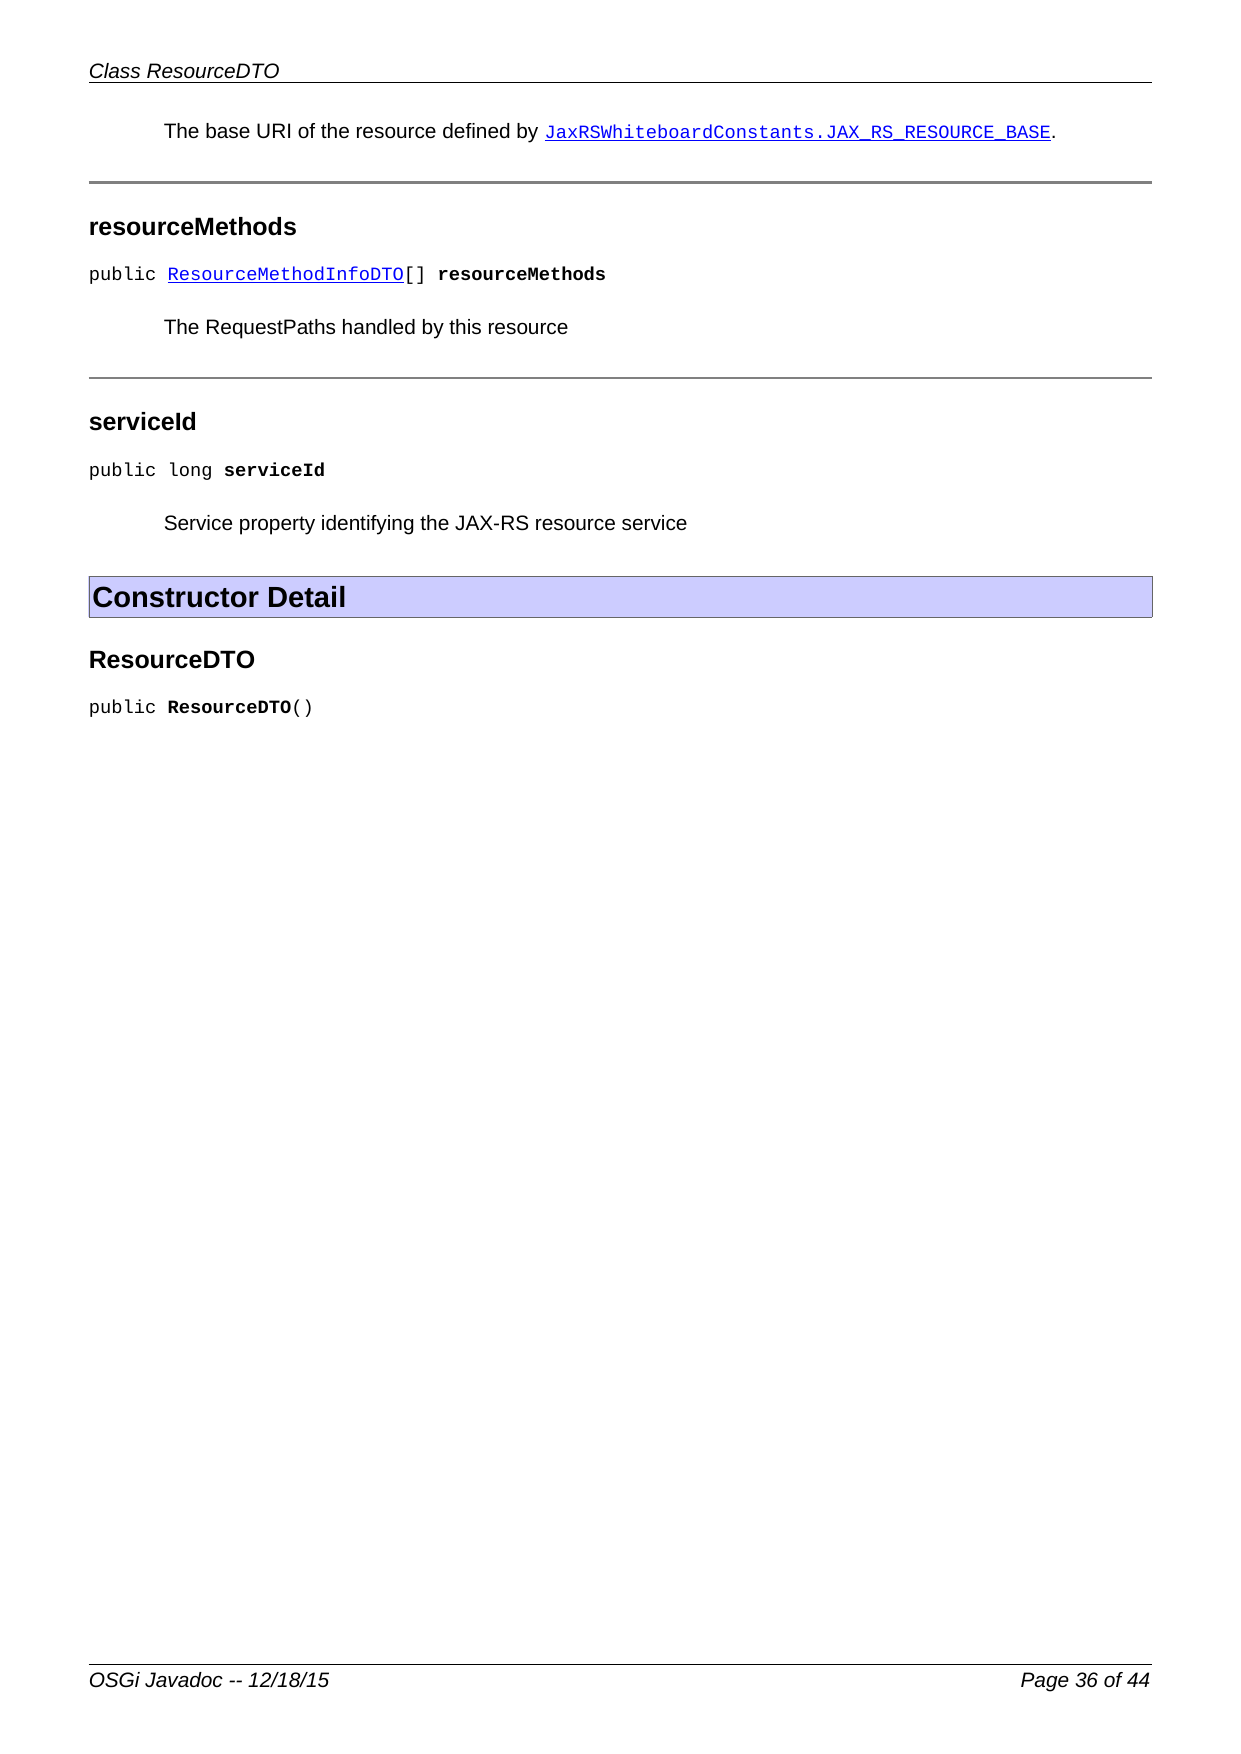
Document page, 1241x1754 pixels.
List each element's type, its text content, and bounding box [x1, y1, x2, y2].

text The RequestPaths handled by this resource [163, 315, 1152, 339]
text public ResourceDTO() [88, 698, 1152, 719]
subtitle serviceId [88, 407, 1152, 436]
text The base URI of the resource defined by JaxRSWhiteboardConstants.JAX_RS_RESOURCE_BASE. [163, 118, 1152, 144]
subtitle ResourceDTO [88, 645, 1152, 674]
subtitle Constructor Detail [90, 577, 1152, 617]
subtitle resourceMethods [88, 212, 1152, 241]
text Service property identifying the JAX-RS resource service [163, 511, 1152, 535]
text public long serviceId [88, 460, 1152, 482]
text public ResourceMethodInfoDTO[] resourceMethods [88, 265, 1152, 286]
